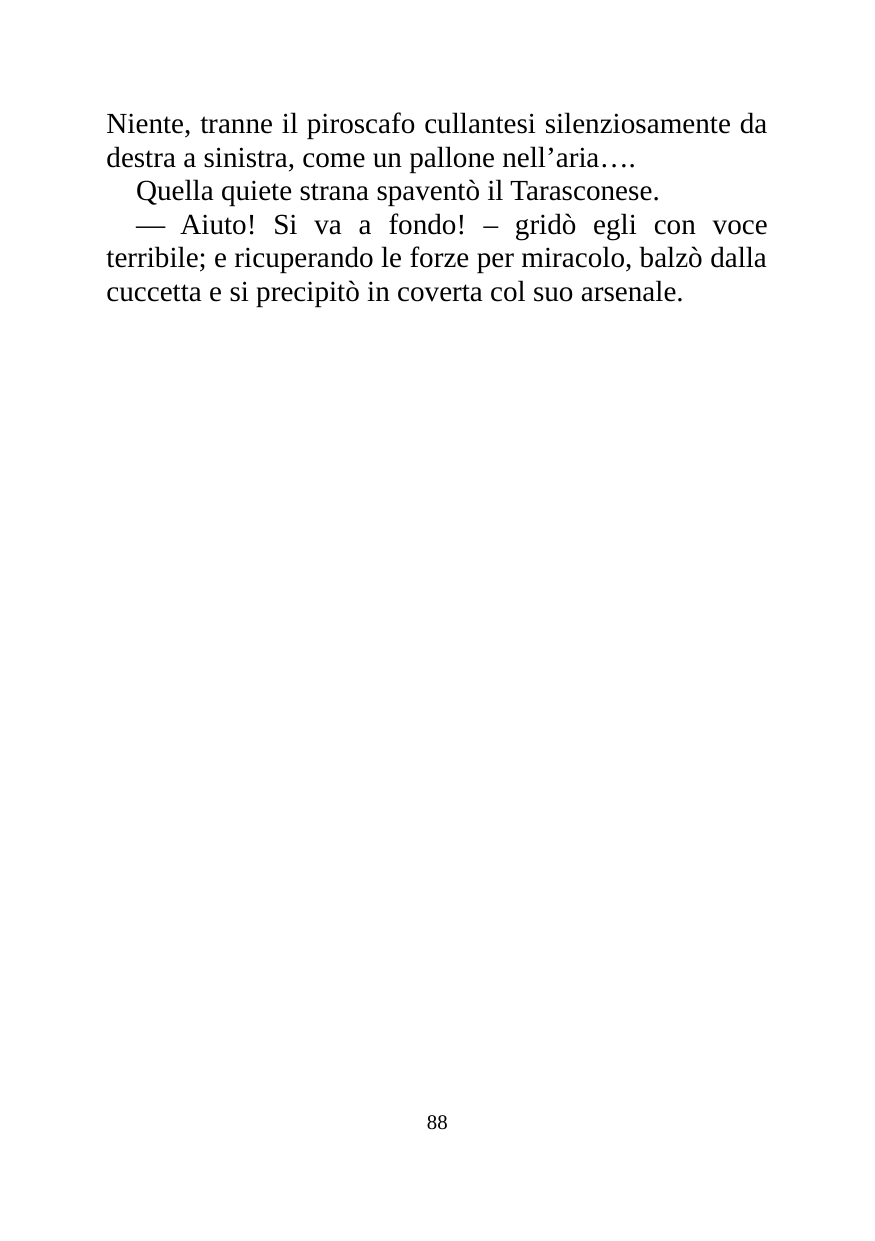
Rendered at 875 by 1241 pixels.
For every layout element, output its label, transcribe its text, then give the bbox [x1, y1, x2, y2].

text Niente, tranne il piroscafo cullantesi silenziosamente da destra a sinistra, come un pallone nell’aria…. [106, 106, 768, 173]
text Quella quiete strana spaventò il Tarasconese. [106, 173, 768, 207]
text — Aiuto! Si va a fondo! – gridò egli con voce terribile; e ricuperando le forze per miracolo, balzò dalla cuccetta e si precipitò in coverta col suo arsenale. [106, 207, 768, 307]
